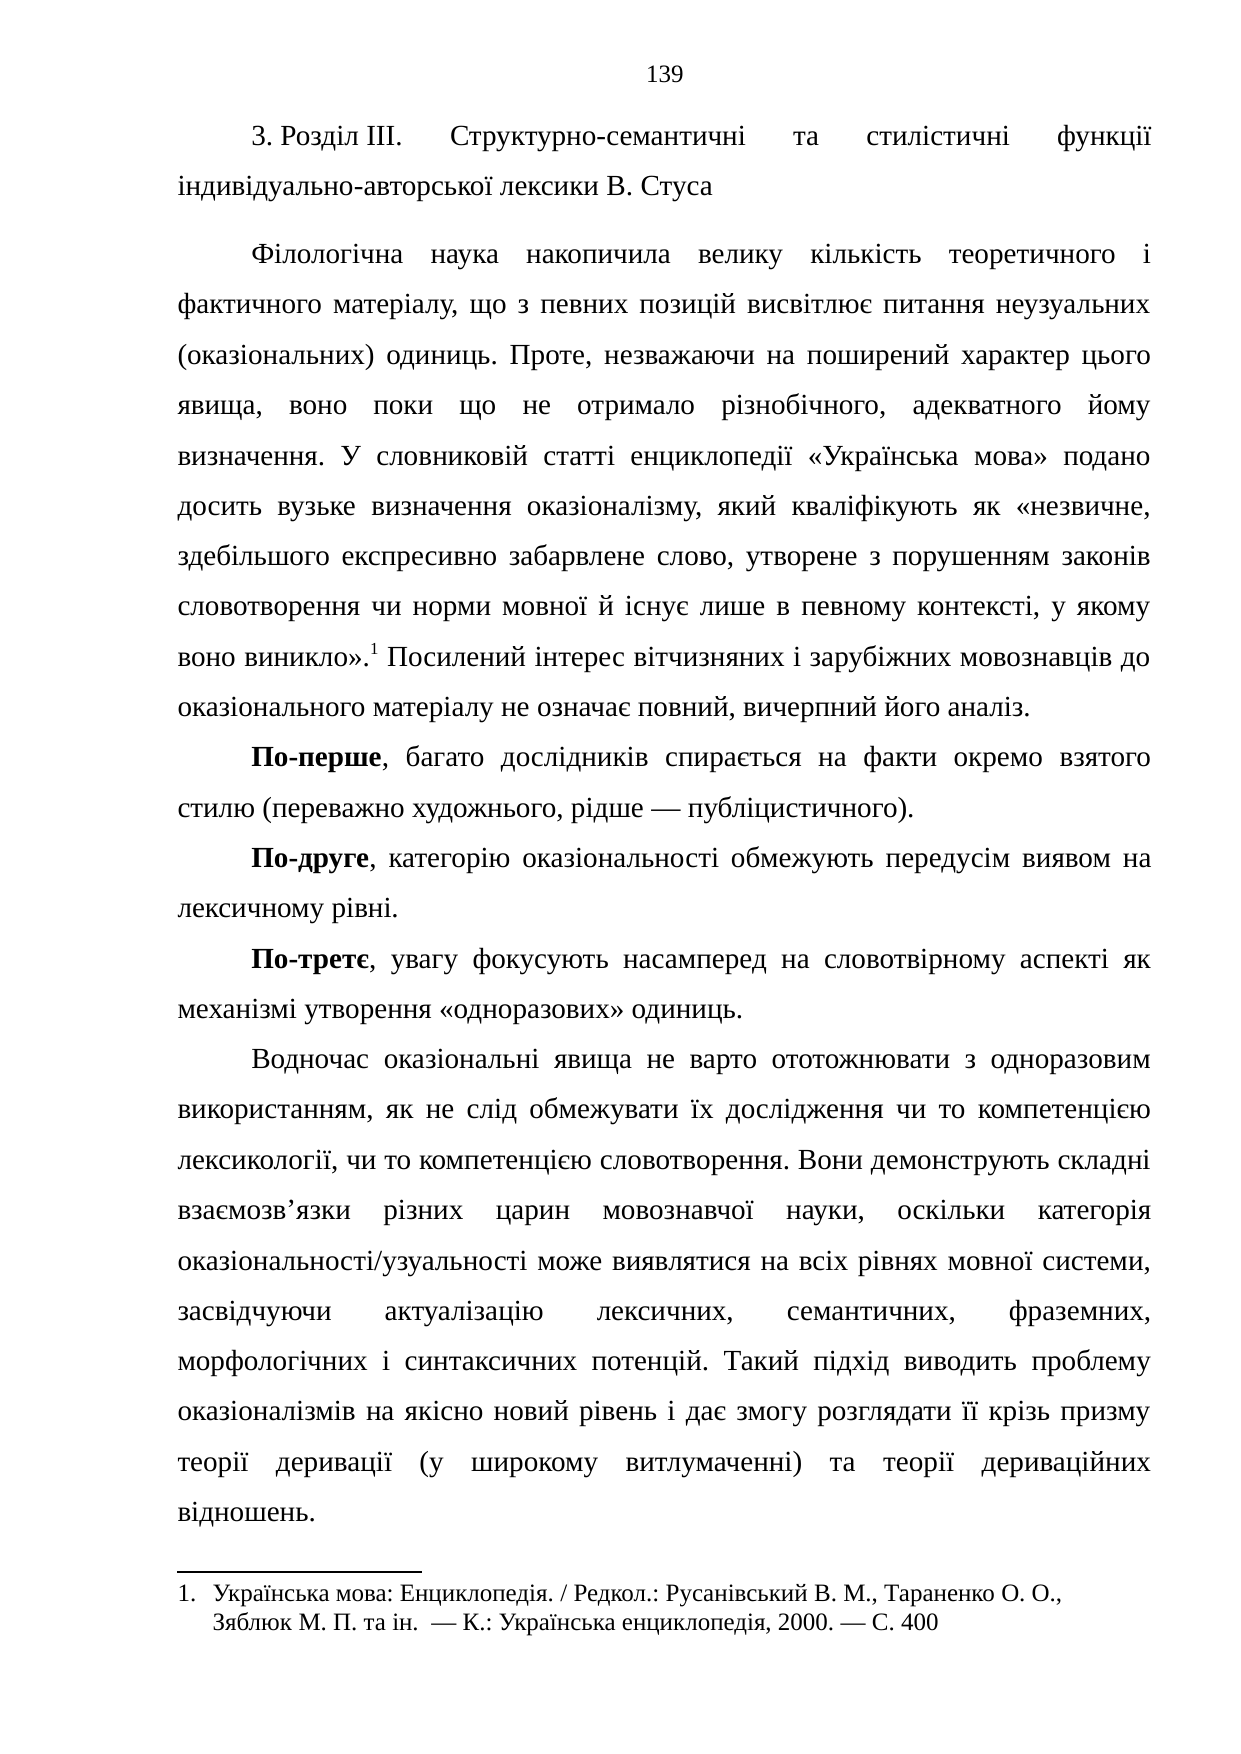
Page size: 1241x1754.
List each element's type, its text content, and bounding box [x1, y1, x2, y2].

text Філологічна наука накопичила велику кількість теоретичного і фактичного матеріалу, що з певних позицій висвітлює питання неузуальних (оказіональних) одиниць. Проте, незважаючи на поширений характер цього явища, воно поки що не отримало різнобічного, адекватного йому визначення. У словниковій статті енциклопедії «Українська мова» подано досить вузьке визначення оказіоналізму, який кваліфікують як «незвичне, здебільшого експресивно забарвлене слово, утворене з порушенням законів словотворення чи норми мовної й існує лише в певному контексті, у якому воно виникло». Посилений інтерес вітчизняних і зарубіжних мовознавців до оказіонального матеріалу не означає повний, вичерпний його аналіз. [177, 236, 1152, 723]
text По-третє, увагу фокусують насамперед на словотвірному аспекті як механізмі утворення «одноразових» одиниць. [177, 941, 1152, 1024]
subtitle 3. Розділ ІІІ. Структурно‑семантичні та стилістичні функції індивідуально‑авторської лексики В. Стуса [177, 118, 1152, 202]
text По-перше, багато дослідників спирається на факти окремо взятого стилю (переважно художнього, рідше — публіцистичного). [177, 739, 1152, 823]
text Водночас оказіональні явища не варто ототожнювати з одноразовим використанням, як не слід обмежувати їх дослідження чи то компетенцією лексикології, чи то компетенцією словотворення. Вони демонструють складні взаємозв’язки різних царин мовознавчої науки, оскільки категорія оказіональності/узуальності може виявлятися на всіх рівнях мовної системи, засвідчуючи актуалізацію лексичних, семантичних, фраземних, морфологічних і синтаксичних потенцій. Такий підхід виводить проблему оказіоналізмів на якісно новий рівень і дає змогу розглядати її крізь призму теорії деривації (у широкому витлумаченні) та теорії дериваційних відношень. [177, 1041, 1152, 1528]
text Українська мова: Енциклопедія. / Редкол.: Русанівський В. М., Тараненко О. О., Зяблюк М. П. та ін. — К.: Українська енциклопедія, 2000. — С. 400 [177, 1578, 1152, 1636]
text По-друге, категорію оказіональності обмежують передусім виявом на лексичному рівні. [177, 840, 1152, 924]
